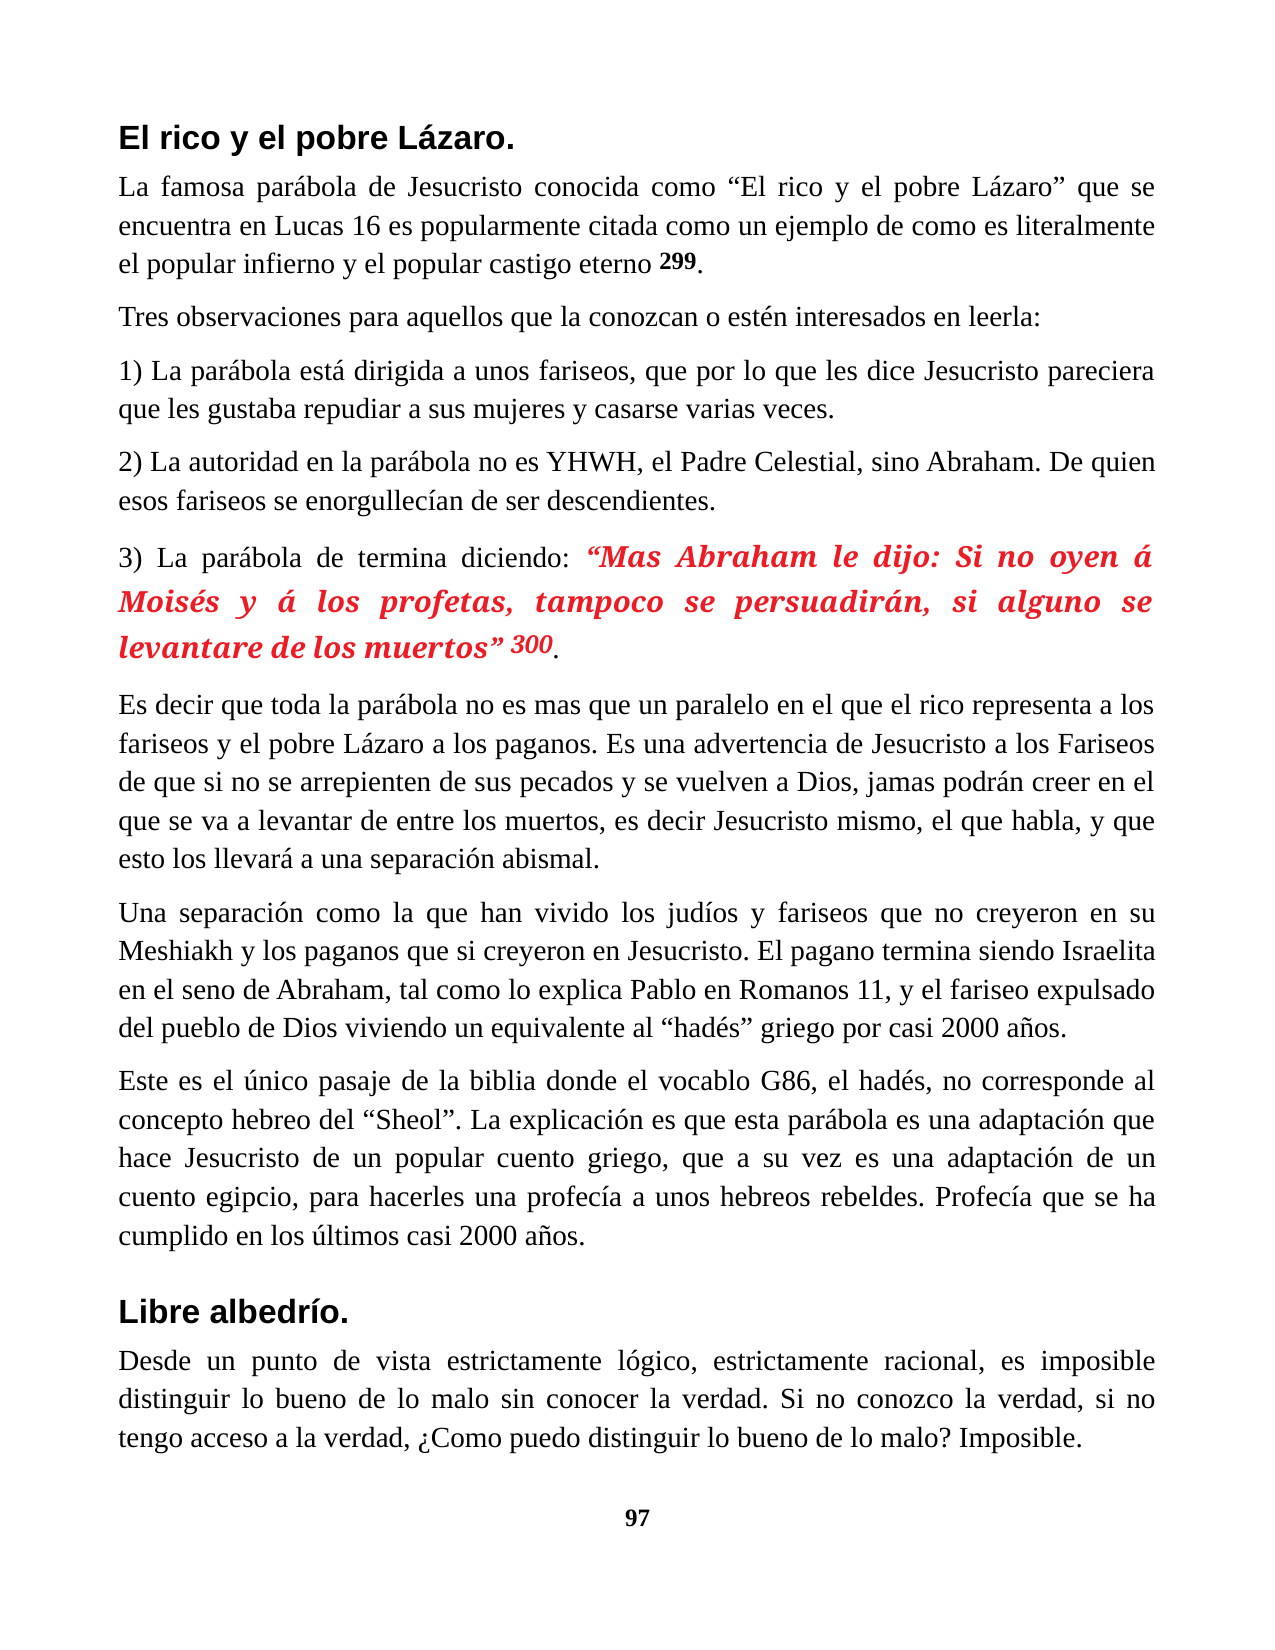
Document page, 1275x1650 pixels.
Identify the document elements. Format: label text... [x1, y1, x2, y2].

text 1) La parábola está dirigida a unos fariseos, que por lo que les dice Jesucristo pareciera que les gustaba repudiar a sus mujeres y casarse varias veces. [118, 353, 1157, 425]
subtitle El rico y el pobre Lázaro. [118, 118, 1157, 157]
text Es decir que toda la parábola no es mas que un paralelo en el que el rico representa a los fariseos y el pobre Lázaro a los paganos. Es una advertencia de Jesucristo a los Fariseos de que si no se arrepienten de sus pecados y se vuelven a Dios, jamas podrán creer en el que se va a levantar de entre los muertos, es decir Jesucristo mismo, el que habla, y que esto los llevará a una separación abismal. [118, 687, 1157, 875]
text 3) La parábola de termina diciendo: “Mas Abraham le dijo: Si no oyen á Moisés y á los profetas, tampoco se persuadirán, si alguno se levantare de los muertos” . [118, 536, 1157, 667]
text Una separación como la que han vivido los judíos y fariseos que no creyeron en su Meshiakh y los paganos que si creyeron en Jesucristo. El pagano termina siendo Israelita en el seno de Abraham, tal como lo explica Pablo en Romanos 11, y el fariseo expulsado del pueblo de Dios viviendo un equivalente al “hadés” griego por casi 2000 años. [118, 895, 1157, 1044]
text Desde un punto de vista estrictamente lógico, estrictamente racional, es imposible distinguir lo bueno de lo malo sin conocer la verdad. Si no conozco la verdad, si no tengo acceso a la verdad, ¿Como puedo distinguir lo bueno de lo malo? Imposible. [118, 1343, 1157, 1453]
subtitle Libre albedrío. [118, 1292, 1157, 1330]
text La famosa parábola de Jesucristo conocida como “El rico y el pobre Lázaro” que se encuentra en Lucas 16 es popularmente citada como un ejemplo de como es literalmente el popular infierno y el popular castigo eterno . [118, 169, 1157, 280]
text Tres observaciones para aquellos que la conozcan o estén interesados en leerla: [118, 299, 1157, 333]
text 2) La autoridad en la parábola no es YHWH, el Padre Celestial, sino Abraham. De quien esos fariseos se enorgullecían de ser descendientes. [118, 444, 1157, 516]
text Este es el único pasaje de la biblia donde el vocablo G86, el hadés, no corresponde al concepto hebreo del “Sheol”. La explicación es que esta parábola es una adaptación que hace Jesucristo de un popular cuento griego, que a su vez es una adaptación de un cuento egipcio, para hacerles una profecía a unos hebreos rebeldes. Profecía que se ha cumplido en los últimos casi 2000 años. [118, 1063, 1157, 1251]
